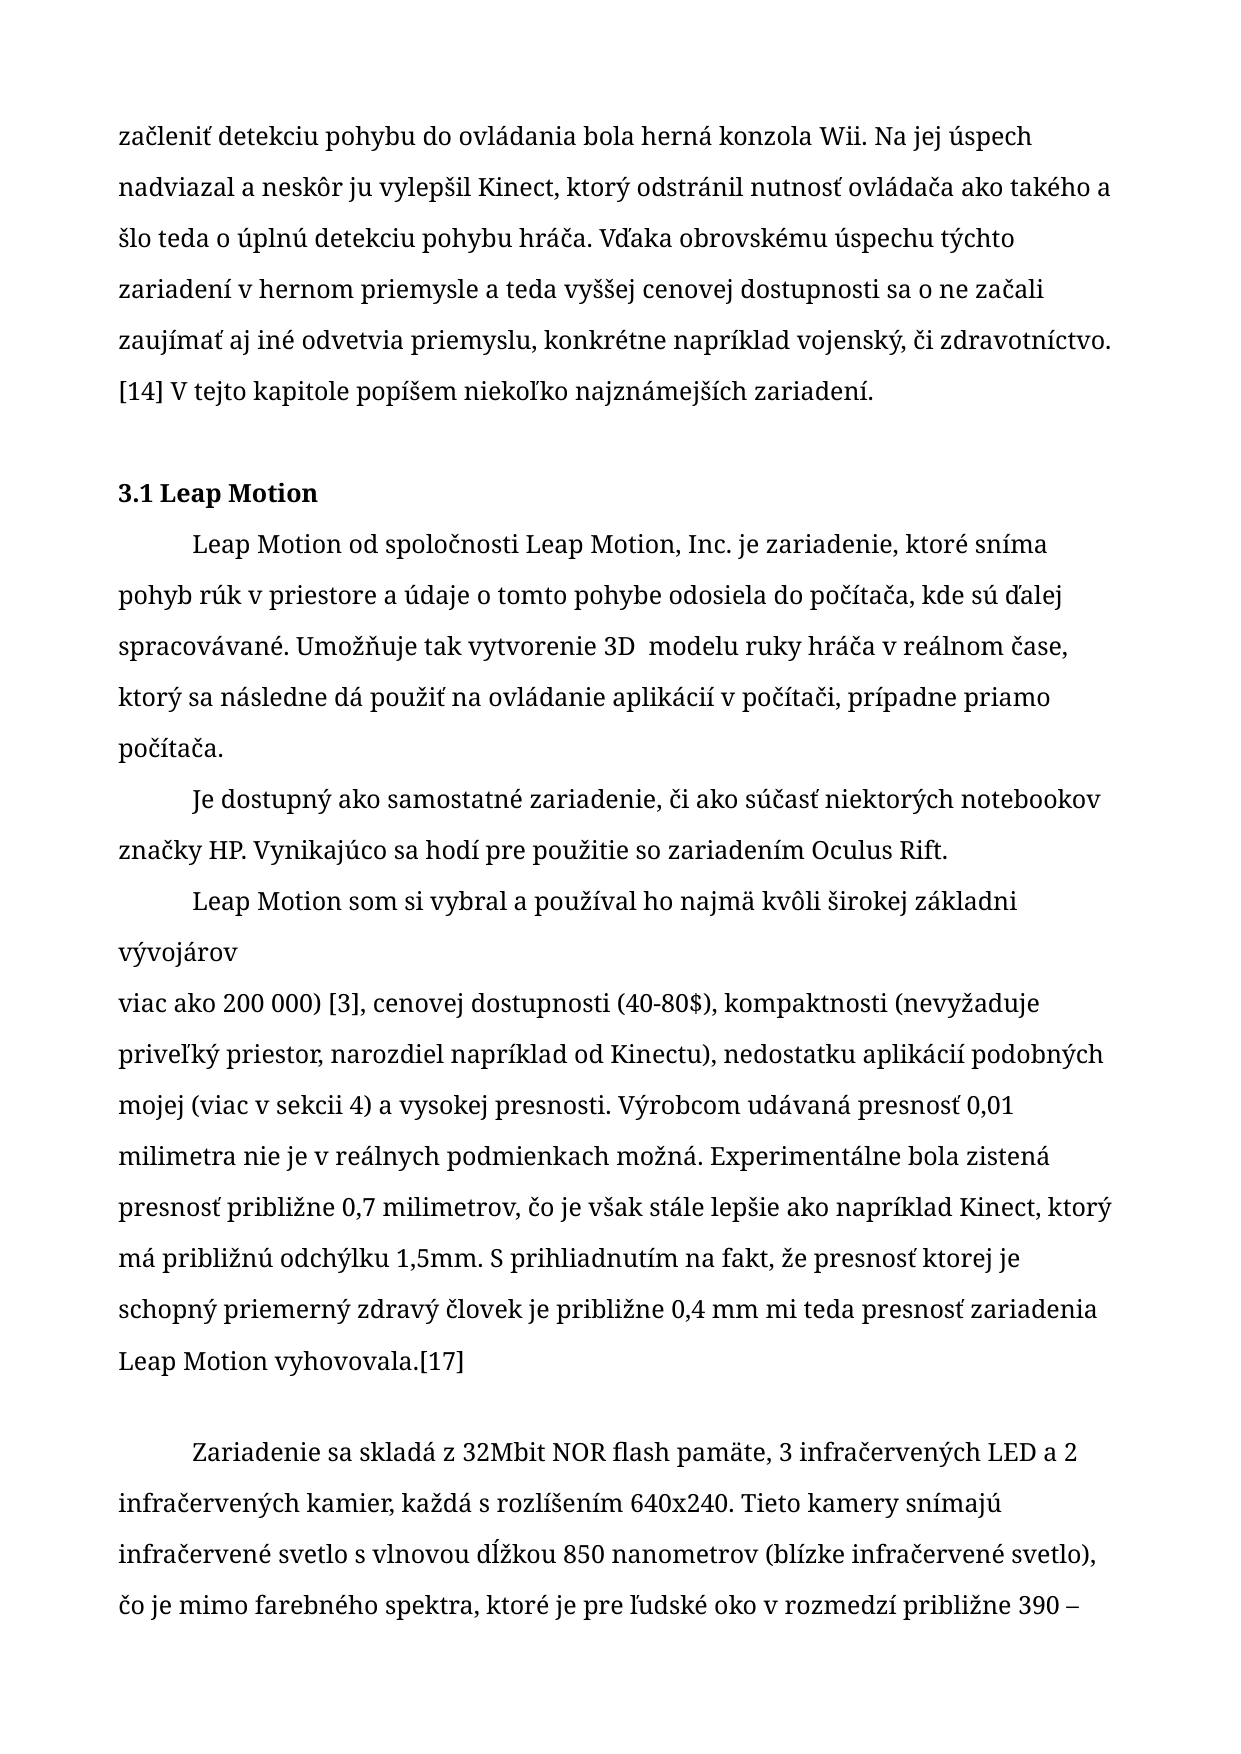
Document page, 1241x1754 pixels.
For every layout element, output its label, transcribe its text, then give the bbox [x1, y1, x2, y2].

text Je dostupný ako samostatné zariadenie, či ako súčasť niektorých notebookov značky HP. Vynikajúco sa hodí pre použitie so zariadením Oculus Rift. [118, 782, 1122, 867]
list 3.1 Leap Motion [118, 475, 1122, 509]
list Leap Motion som si vybral a používal ho najmä kvôli širokej základni vývojárov viac ako 200 000) [3], cenovej dostupnosti (40-80$), kompaktnosti (nevyžaduje priveľký priestor, narozdiel napríklad od Kinectu), nedostatku aplikácií podobných mojej (viac v sekcii 4) a vysokej presnosti. Výrobcom udávaná presnosť 0,01 milimetra nie je v reálnych podmienkach možná. Experimentálne bola zistená presnosť približne 0,7 milimetrov, čo je však stále lepšie ako napríklad Kinect, ktorý má približnú odchýlku 1,5mm. S prihliadnutím na fakt, že presnosť ktorej je schopný priemerný zdravý človek je približne 0,4 mm mi teda presnosť zariadenia Leap Motion vyhovovala.[17] [118, 884, 1122, 1420]
text začleniť detekciu pohybu do ovládania bola herná konzola Wii. Na jej úspech nadviazal a neskôr ju vylepšil Kinect, ktorý odstránil nutnosť ovládača ako takého a šlo teda o úplnú detekciu pohybu hráča. Vďaka obrovskému úspechu týchto zariadení v hernom priemysle a teda vyššej cenovej dostupnosti sa o ne začali zaujímať aj iné odvetvia priemyslu, konkrétne napríklad vojenský, či zdravotníctvo.[14] V tejto kapitole popíšem niekoľko najznámejších zariadení. [118, 118, 1122, 407]
list Leap Motion od spoločnosti Leap Motion, Inc. je zariadenie, ktoré sníma pohyb rúk v priestore a údaje o tomto pohybe odosiela do počítača, kde sú ďalej spracovávané. Umožňuje tak vytvorenie 3D modelu ruky hráča v reálnom čase, ktorý sa následne dá použiť na ovládanie aplikácií v počítači, prípadne priamo počítača. [118, 526, 1122, 765]
list Zariadenie sa skladá z 32Mbit NOR flash pamäte, 3 infračervených LED a 2 infračervených kamier, každá s rozlíšením 640x240. Tieto kamery snímajú infračervené svetlo s vlnovou dĺžkou 850 nanometrov (blízke infračervené svetlo), čo je mimo farebného spektra, ktoré je pre ľudské oko v rozmedzí približne 390 – [118, 1435, 1122, 1622]
